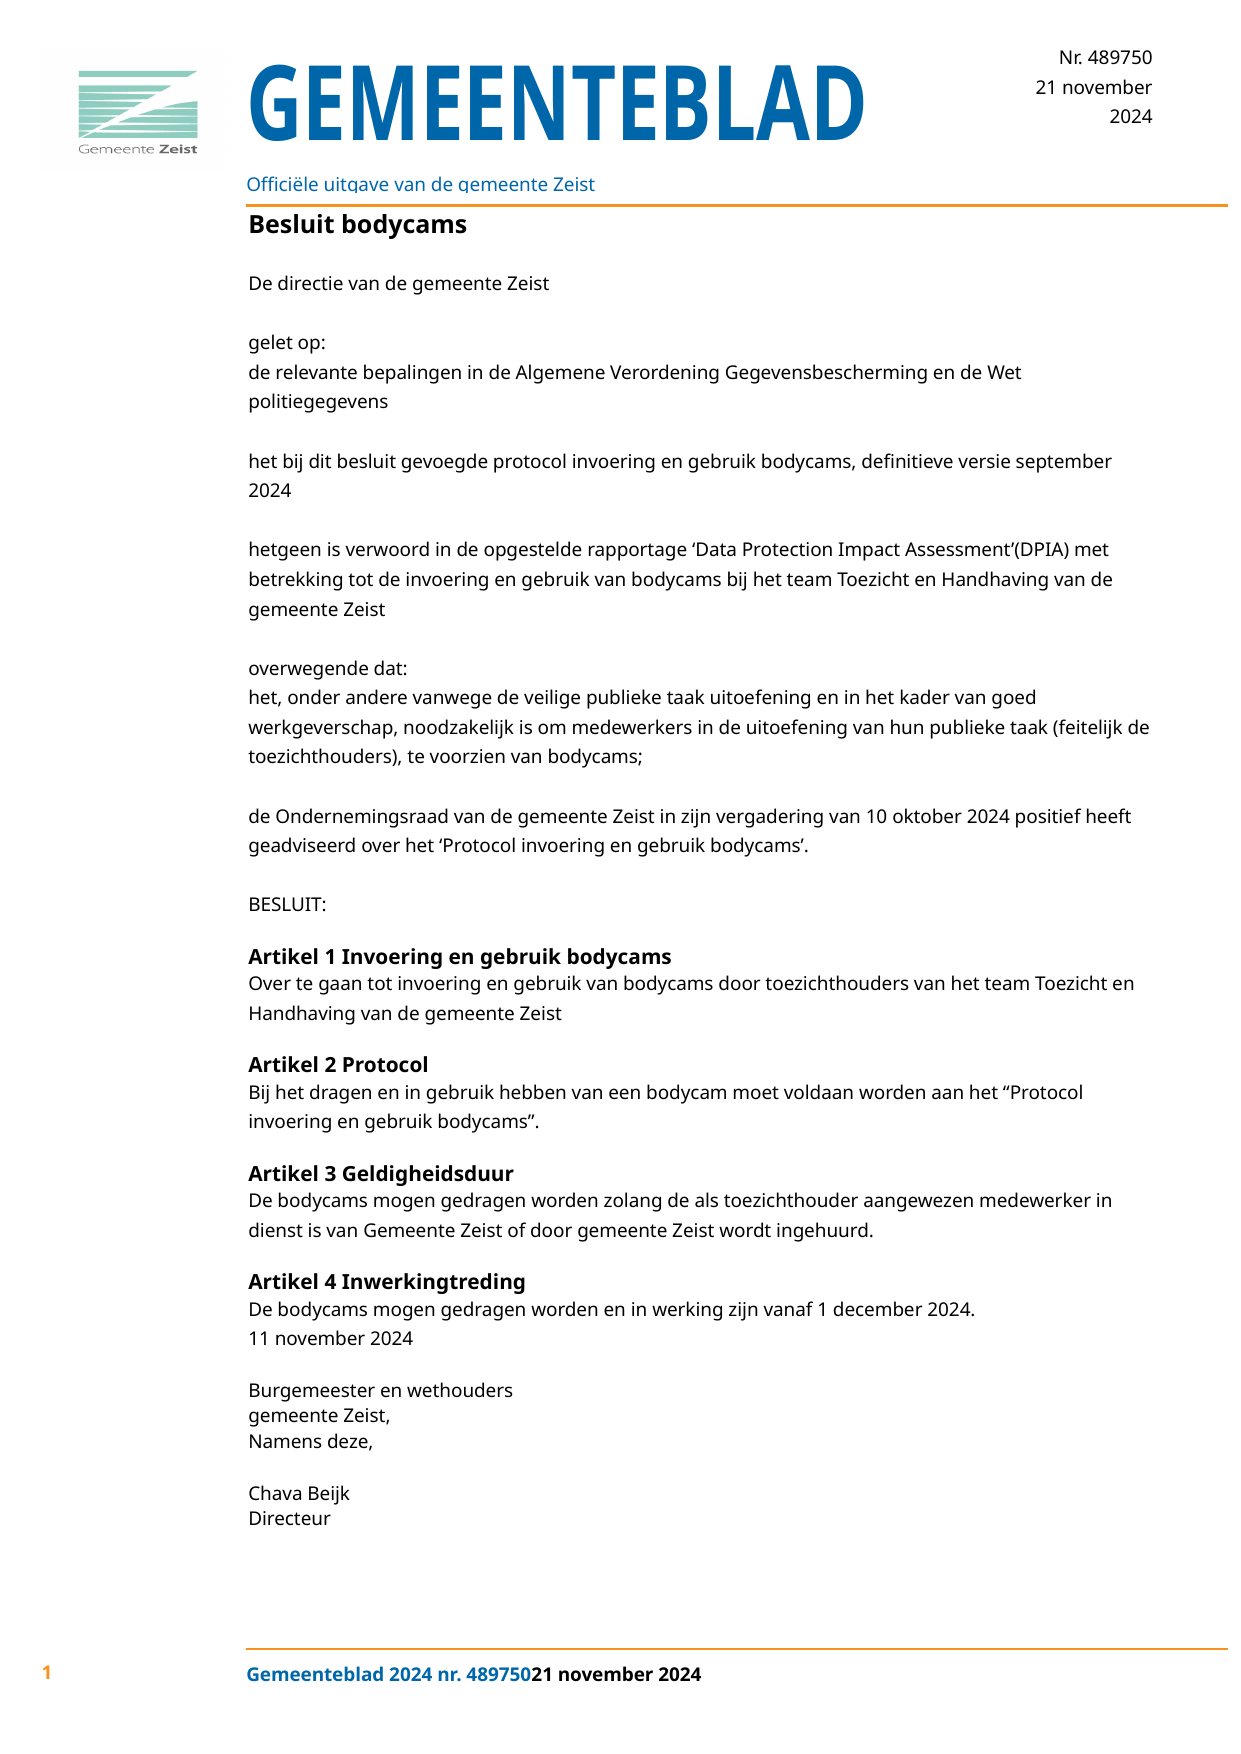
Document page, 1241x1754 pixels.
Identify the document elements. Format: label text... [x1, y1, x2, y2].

picture [41, 47, 231, 172]
text 11 november 2024 [248, 1325, 1152, 1351]
text Artikel 2 Protocol [248, 1050, 1152, 1079]
text het bij dit besluit gevoegde protocol invoering en gebruik bodycams, definitieve versie september 2024 [248, 448, 1152, 503]
text Artikel 1 Invoering en gebruik bodycams [248, 942, 1152, 970]
text gelet op: [248, 329, 1152, 355]
text Besluit bodycams [248, 207, 1152, 241]
text de Ondernemingsraad van de gemeente Zeist in zijn vergadering van 10 oktober 2024 positief heeft geadviseerd over het ‘Protocol invoering en gebruik bodycams’. [248, 803, 1152, 858]
text Chava Beijk [248, 1480, 1152, 1505]
text Artikel 4 Inwerkingtreding [248, 1267, 1152, 1296]
text Namens deze, [248, 1428, 1152, 1454]
text overwegende dat: [248, 655, 1152, 681]
text De bodycams mogen gedragen worden zolang de als toezichthouder aangewezen medewerker in dienst is van Gemeente Zeist of door gemeente Zeist wordt ingehuurd. [248, 1187, 1152, 1243]
text Artikel 3 Geldigheidsduur [248, 1159, 1152, 1187]
text De bodycams mogen gedragen worden en in werking zijn vanaf 1 december 2024. [248, 1296, 1152, 1321]
text de relevante bepalingen in de Algemene Verordening Gegevensbescherming en de Wet politiegegevens [248, 359, 1152, 414]
text Bij het dragen en in gebruik hebben van een bodycam moet voldaan worden aan het “Protocol invoering en gebruik bodycams”. [248, 1079, 1152, 1134]
text Directeur [248, 1505, 1152, 1531]
text het, onder andere vanwege de veilige publieke taak uitoefening en in het kader van goed werkgeverschap, noodzakelijk is om medewerkers in de uitoefening van hun publieke taak (feitelijk de toezichthouders), te voorzien van bodycams; [248, 684, 1152, 769]
text Over te gaan tot invoering en gebruik van bodycams door toezichthouders van het team Toezicht en Handhaving van de gemeente Zeist [248, 970, 1152, 1026]
text hetgeen is verwoord in de opgestelde rapportage ‘Data Protection Impact Assessment’(DPIA) met betrekking tot de invoering en gebruik van bodycams bij het team Toezicht en Handhaving van de gemeente Zeist [248, 537, 1152, 621]
text Burgemeester en wethouders [248, 1377, 1152, 1402]
text gemeente Zeist, [248, 1402, 1152, 1428]
text BESLUIT: [248, 892, 1152, 917]
text De directie van de gemeente Zeist [248, 270, 1152, 296]
